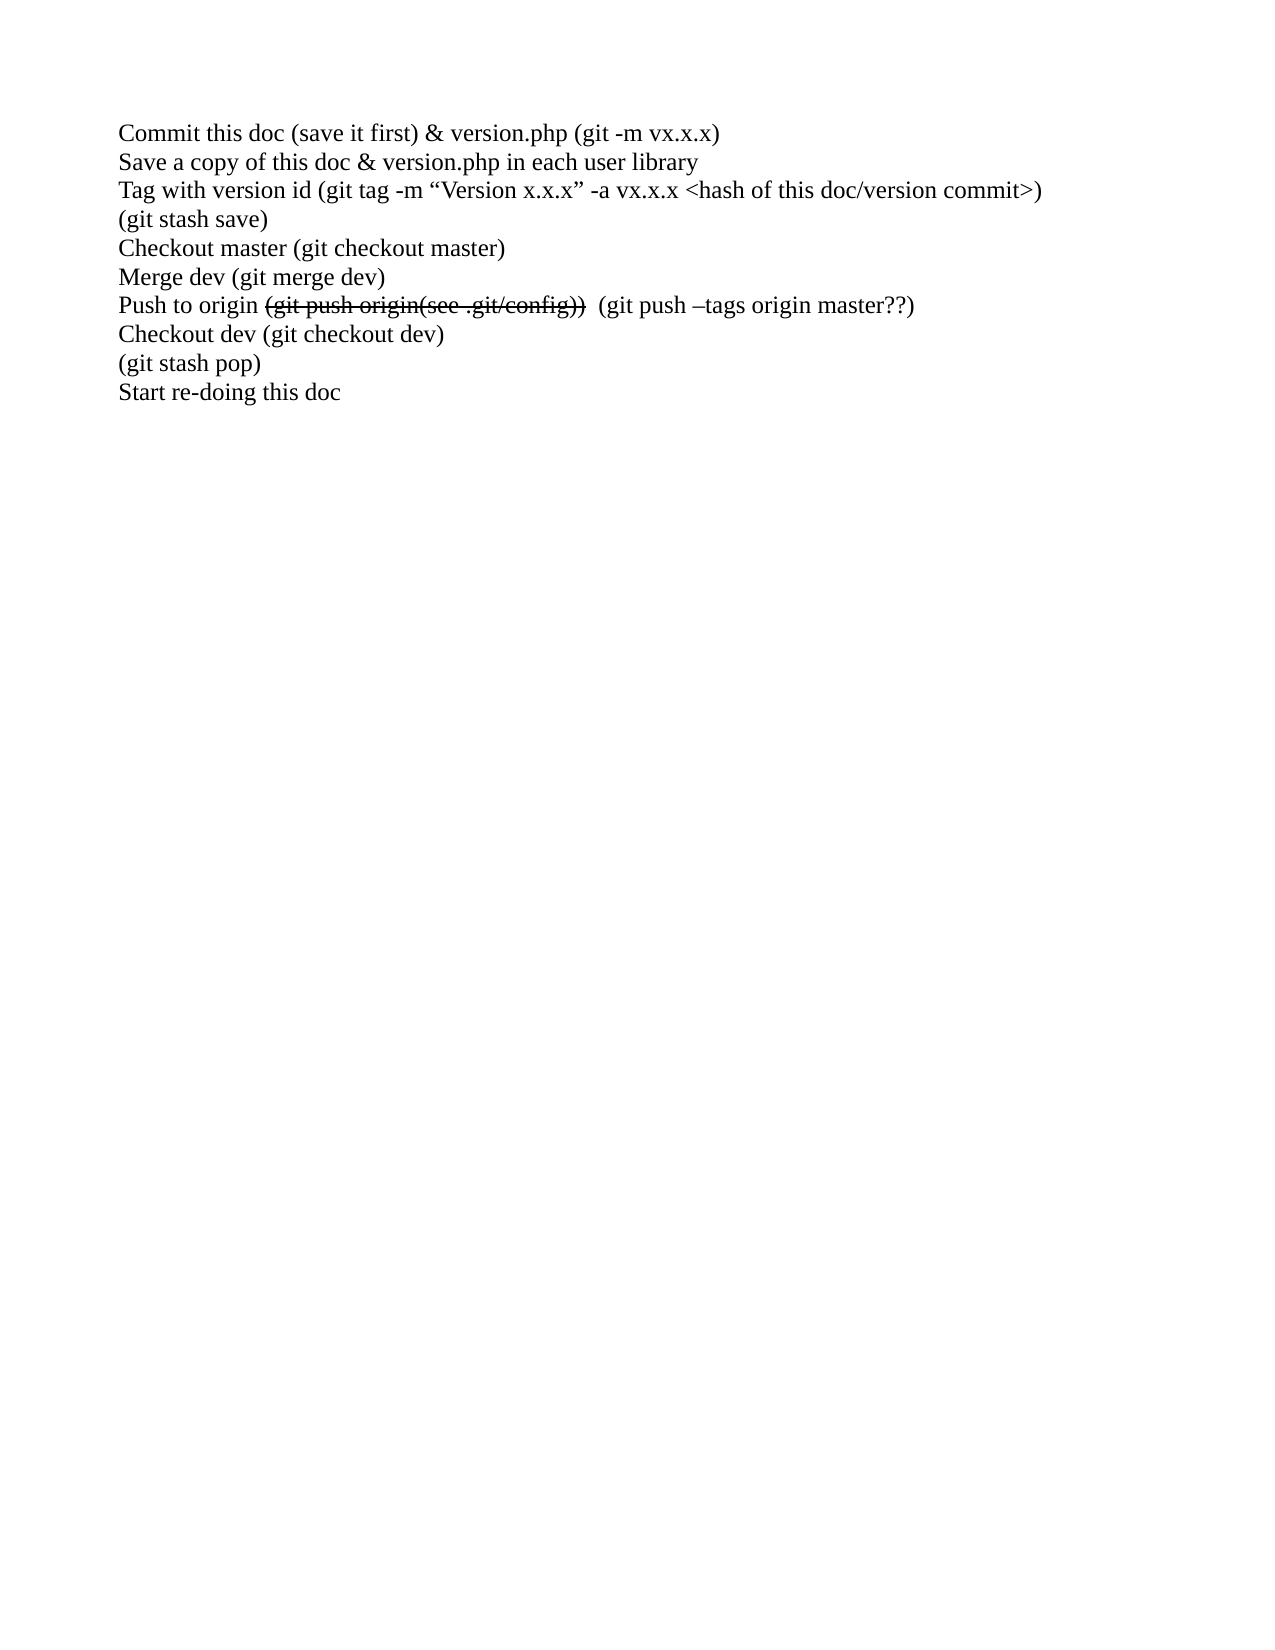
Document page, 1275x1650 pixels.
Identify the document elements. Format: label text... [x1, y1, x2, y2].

text (git stash save) [118, 204, 1157, 233]
text Commit this doc (save it first) & version.php (git -m vx.x.x) [118, 118, 1157, 147]
text (git stash pop) [118, 348, 1157, 377]
text Push to origin (git push origin(see .git/config)) (git push –tags origin master??) [118, 291, 1157, 319]
text Save a copy of this doc & version.php in each user library [118, 147, 1157, 176]
text Checkout master (git checkout master) [118, 233, 1157, 262]
text Merge dev (git merge dev) [118, 262, 1157, 291]
text Tag with version id (git tag -m “Version x.x.x” -a vx.x.x <hash of this doc/version commit>) [118, 176, 1157, 204]
text Checkout dev (git checkout dev) [118, 319, 1157, 348]
text Start re-doing this doc [118, 377, 1157, 406]
